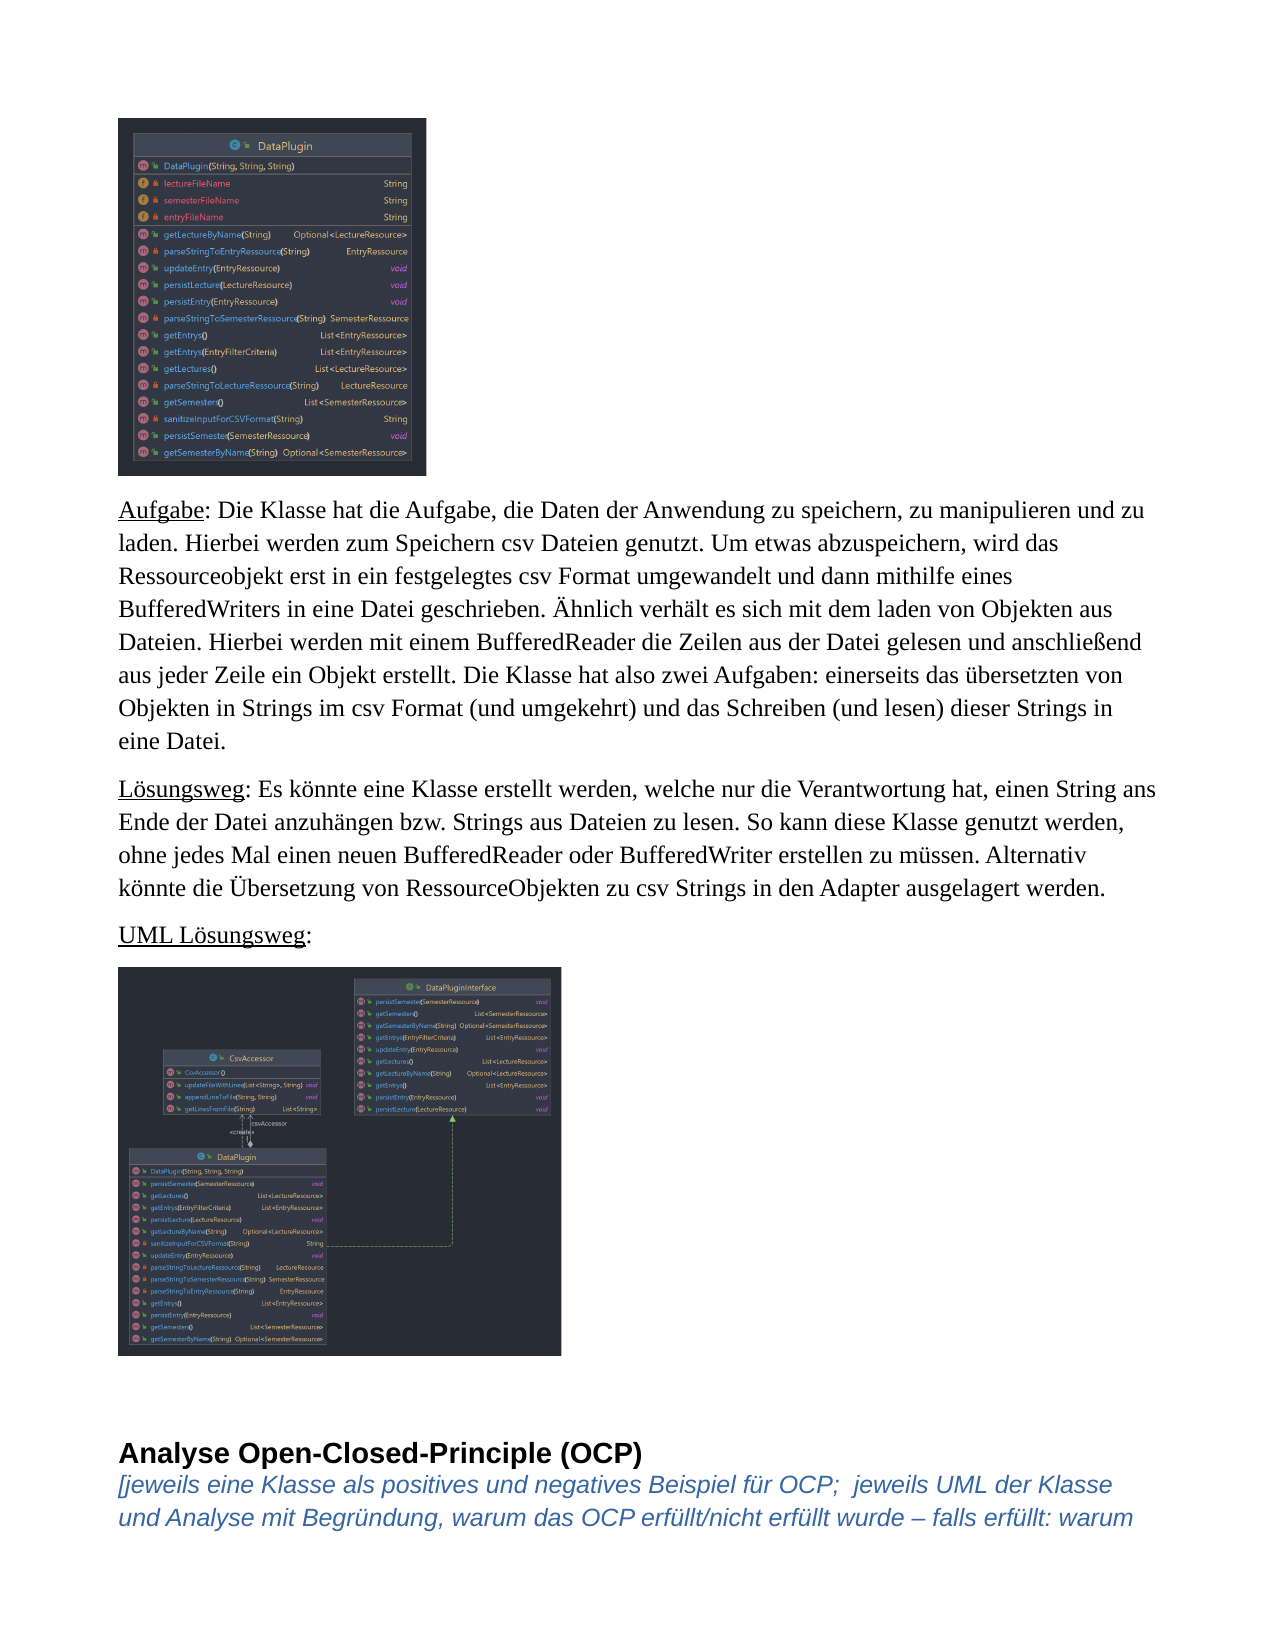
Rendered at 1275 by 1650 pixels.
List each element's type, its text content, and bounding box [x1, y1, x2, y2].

text UML Lösungsweg: [118, 920, 1157, 949]
text [jeweils eine Klasse als positives und negatives Beispiel für OCP; jeweils UML der Klasse und Analyse mit Begründung, warum das OCP erfüllt/nicht erfüllt wurde – falls erfüllt: warum [118, 1470, 1157, 1532]
text Aufgabe: Die Klasse hat die Aufgabe, die Daten der Anwendung zu speichern, zu manipulieren und zu laden. Hierbei werden zum Speichern csv Dateien genutzt. Um etwas abzuspeichern, wird das Ressourceobjekt erst in ein festgelegtes csv Format umgewandelt und dann mithilfe eines BufferedWriters in eine Datei geschrieben. Ähnlich verhält es sich mit dem laden von Objekten aus Dateien. Hierbei werden mit einem BufferedReader die Zeilen aus der Datei gelesen und anschließend aus jeder Zeile ein Objekt erstellt. Die Klasse hat also zwei Aufgaben: einerseits das übersetzten von Objekten in Strings im csv Format (und umgekehrt) und das Schreiben (und lesen) dieser Strings in eine Datei. [118, 495, 1157, 755]
subtitle Analyse Open-Closed-Principle (OCP) [118, 1437, 1157, 1470]
text Lösungsweg: Es könnte eine Klasse erstellt werden, welche nur die Verantwortung hat, einen String ans Ende der Datei anzuhängen bzw. Strings aus Dateien zu lesen. So kann diese Klasse genutzt werden, ohne jedes Mal einen neuen BufferedReader oder BufferedWriter erstellen zu müssen. Alternativ könnte die Übersetzung von RessourceObjekten zu csv Strings in den Adapter ausgelagert werden. [118, 774, 1157, 901]
